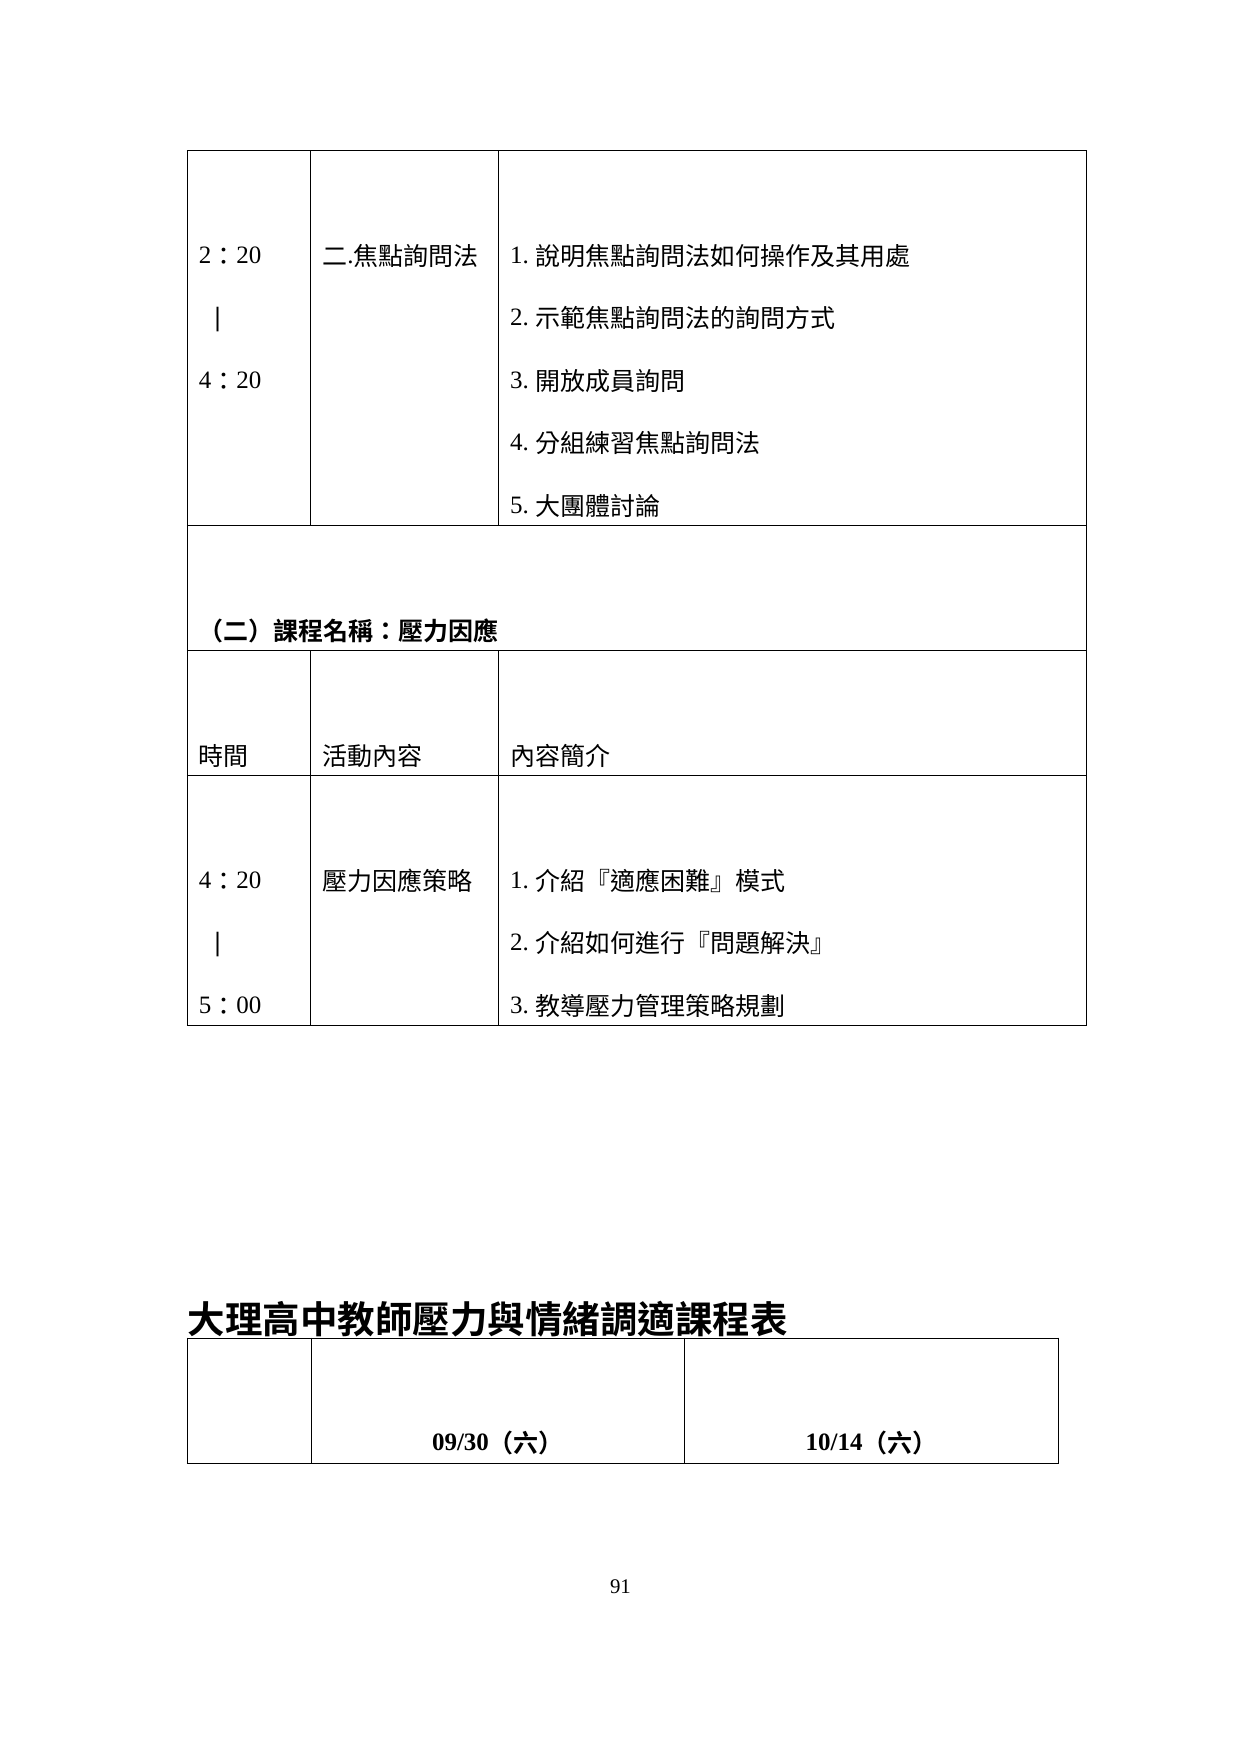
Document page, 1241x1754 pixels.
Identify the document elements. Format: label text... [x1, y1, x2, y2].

table_cell 活動內容 [311, 651, 498, 775]
text 大理高中教師壓力與情緒調適課程表 [187, 1275, 1053, 1337]
table_cell 壓力因應策略 [311, 776, 498, 1025]
table_cell 4：20 ∣ 5：00 [188, 776, 310, 1025]
table_cell 二.焦點詢問法 [311, 151, 498, 525]
table_header 09/30（六） [312, 1339, 684, 1462]
table_cell 2：20 ∣ 4：20 [188, 151, 310, 525]
table_cell 內容簡介 [499, 651, 1086, 775]
table_header [188, 1339, 311, 1462]
table_cell 1. 介紹『適應困難』模式 2. 介紹如何進行『問題解決』 3. 教導壓力管理策略規劃 [499, 776, 1086, 1025]
table_cell 時間 [188, 651, 310, 775]
table_header 10/14（六） [685, 1339, 1058, 1462]
table_cell 1. 說明焦點詢問法如何操作及其用處 2. 示範焦點詢問法的詢問方式 3. 開放成員詢問 4. 分組練習焦點詢問法 5. 大團體討論 [499, 151, 1086, 525]
table_cell （二）課程名稱：壓力因應 [188, 526, 1086, 650]
